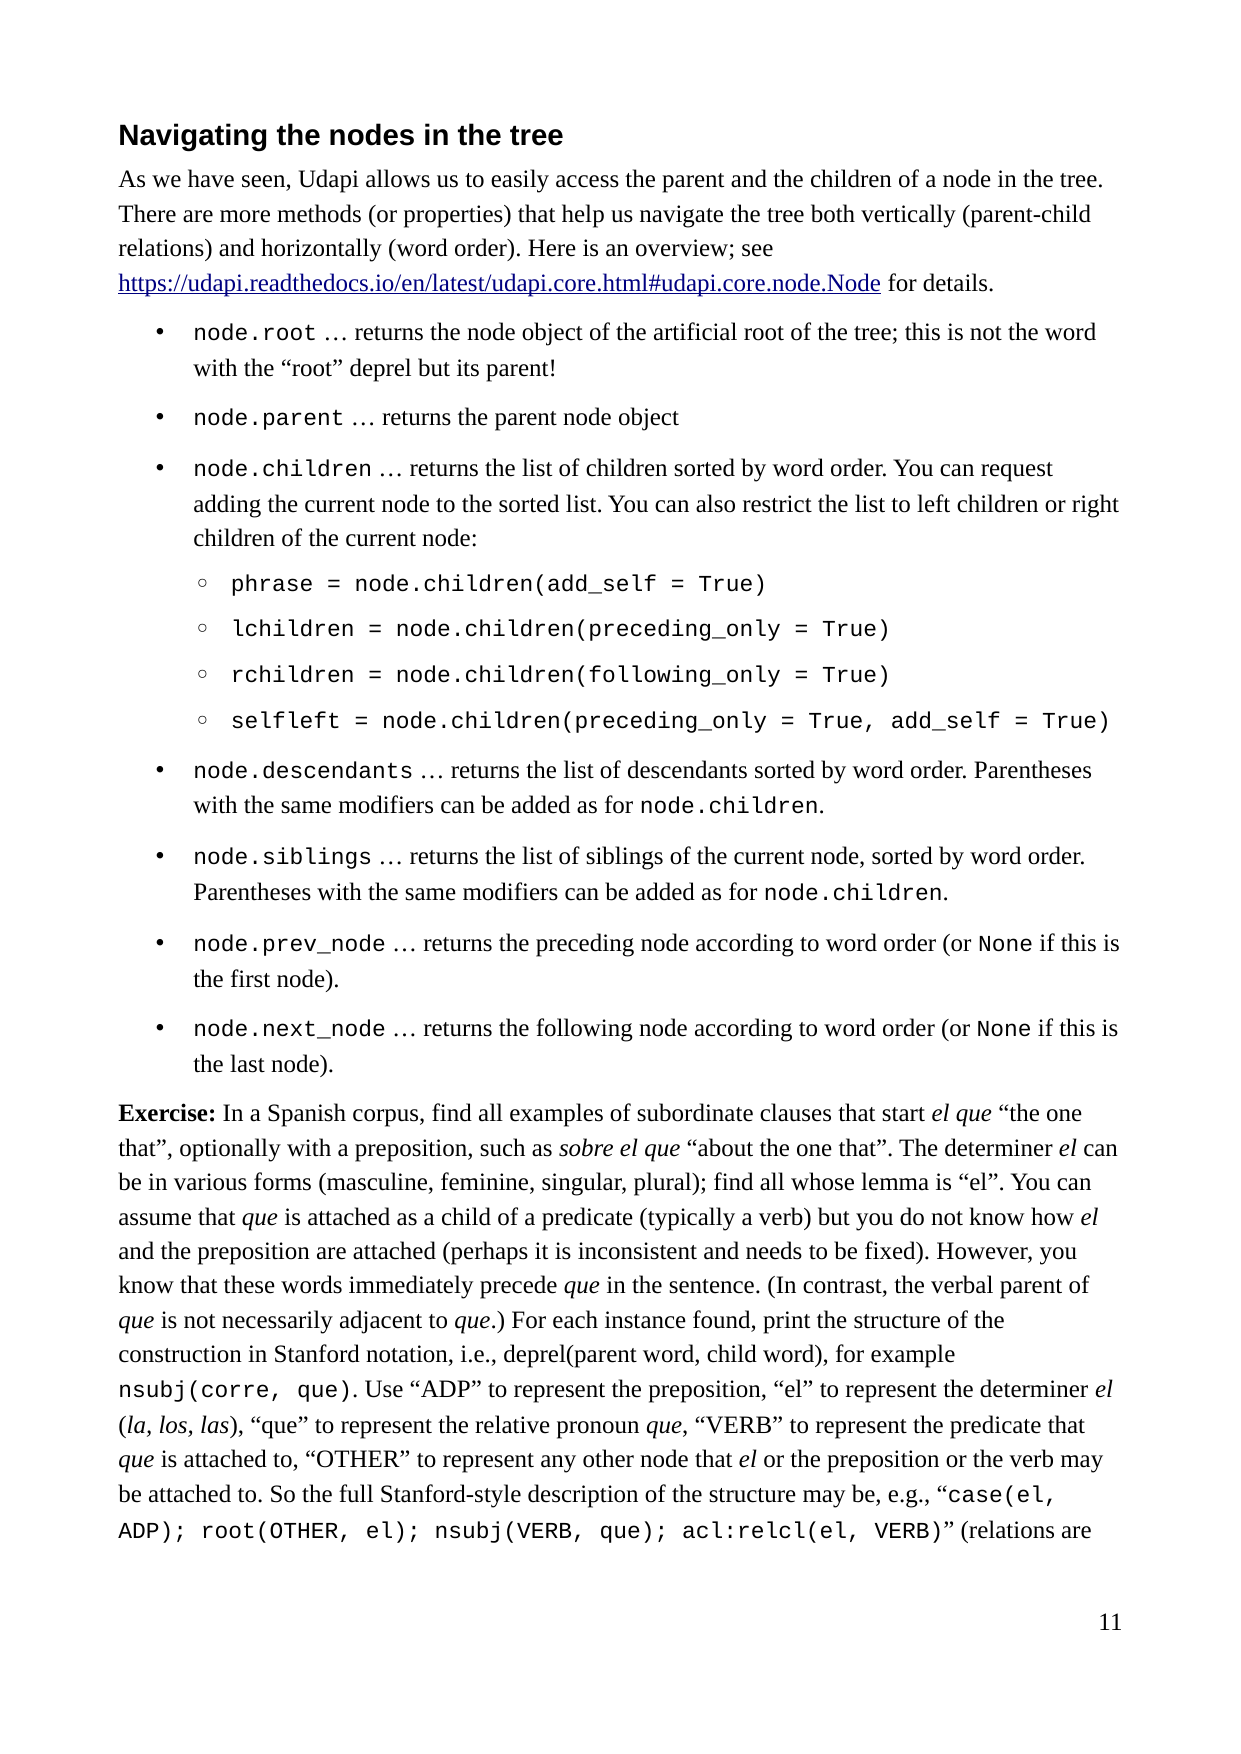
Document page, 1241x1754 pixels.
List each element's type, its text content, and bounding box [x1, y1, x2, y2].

text Exercise: In a Spanish corpus, find all examples of subordinate clauses that start el que “the one that”, optionally with a preposition, such as sobre el que “about the one that”. The determiner el can be in various forms (masculine, feminine, singular, plural); find all whose lemma is “el”. You can assume that que is attached as a child of a predicate (typically a verb) but you do not know how el and the preposition are attached (perhaps it is inconsistent and needs to be fixed). However, you know that these words immediately precede que in the sentence. (In contrast, the verbal parent of que is not necessarily adjacent to que.) For each instance found, print the structure of the construction in Stanford notation, i.e., deprel(parent word, child word), for example nsubj(corre, que). Use “ADP” to represent the preposition, “el” to represent the determiner el (la, los, las), “que” to represent the relative pronoun que, “VERB” to represent the predicate that que is attached to, “OTHER” to represent any other node that el or the preposition or the verb may be attached to. So the full Stanford-style description of the structure may be, e.g., “case(el, ADP); root(OTHER, el); nsubj(VERB, que); acl:relcl(el, VERB)” (relations are [118, 1098, 1122, 1545]
list node.siblings … returns the list of siblings of the current node, sorted by word order. Parentheses with the same modifiers can be added as for node.children. [156, 841, 1122, 908]
list node.root … returns the node object of the artificial root of the tree; this is not the word with the “root” deprel but its parent! [156, 317, 1122, 382]
subtitle Navigating the nodes in the tree [118, 118, 1122, 152]
list lchildren = node.children(preceding_only = True) [193, 618, 1122, 644]
list node.descendants … returns the list of descendants sorted by word order. Parentheses with the same modifiers can be added as for node.children. [156, 755, 1122, 821]
list node.prev_node … returns the preceding node according to word order (or None if this is the first node). [156, 928, 1122, 993]
list rchildren = node.children(following_only = True) [193, 663, 1122, 689]
list node.next_node … returns the following node according to word order (or None if this is the last node). [156, 1013, 1122, 1078]
list node.children … returns the list of children sorted by word order. You can request adding the current node to the sorted list. You can also restrict the list to left children or right children of the current node: [156, 453, 1122, 552]
list phrase = node.children(add_self = True) [193, 572, 1122, 598]
list node.parent … returns the parent node object [156, 402, 1122, 432]
text As we have seen, Udapi allows us to easily access the parent and the children of a node in the tree. There are more methods (or properties) that help us navigate the tree both vertically (parent-child relations) and horizontally (word order). Here is an overview; see https://udapi.readthedocs.io/en/latest/udapi.core.html#udapi.core.node.Node for details. [118, 164, 1122, 297]
list selfleft = node.children(preceding_only = True, add_self = True) [193, 709, 1122, 735]
